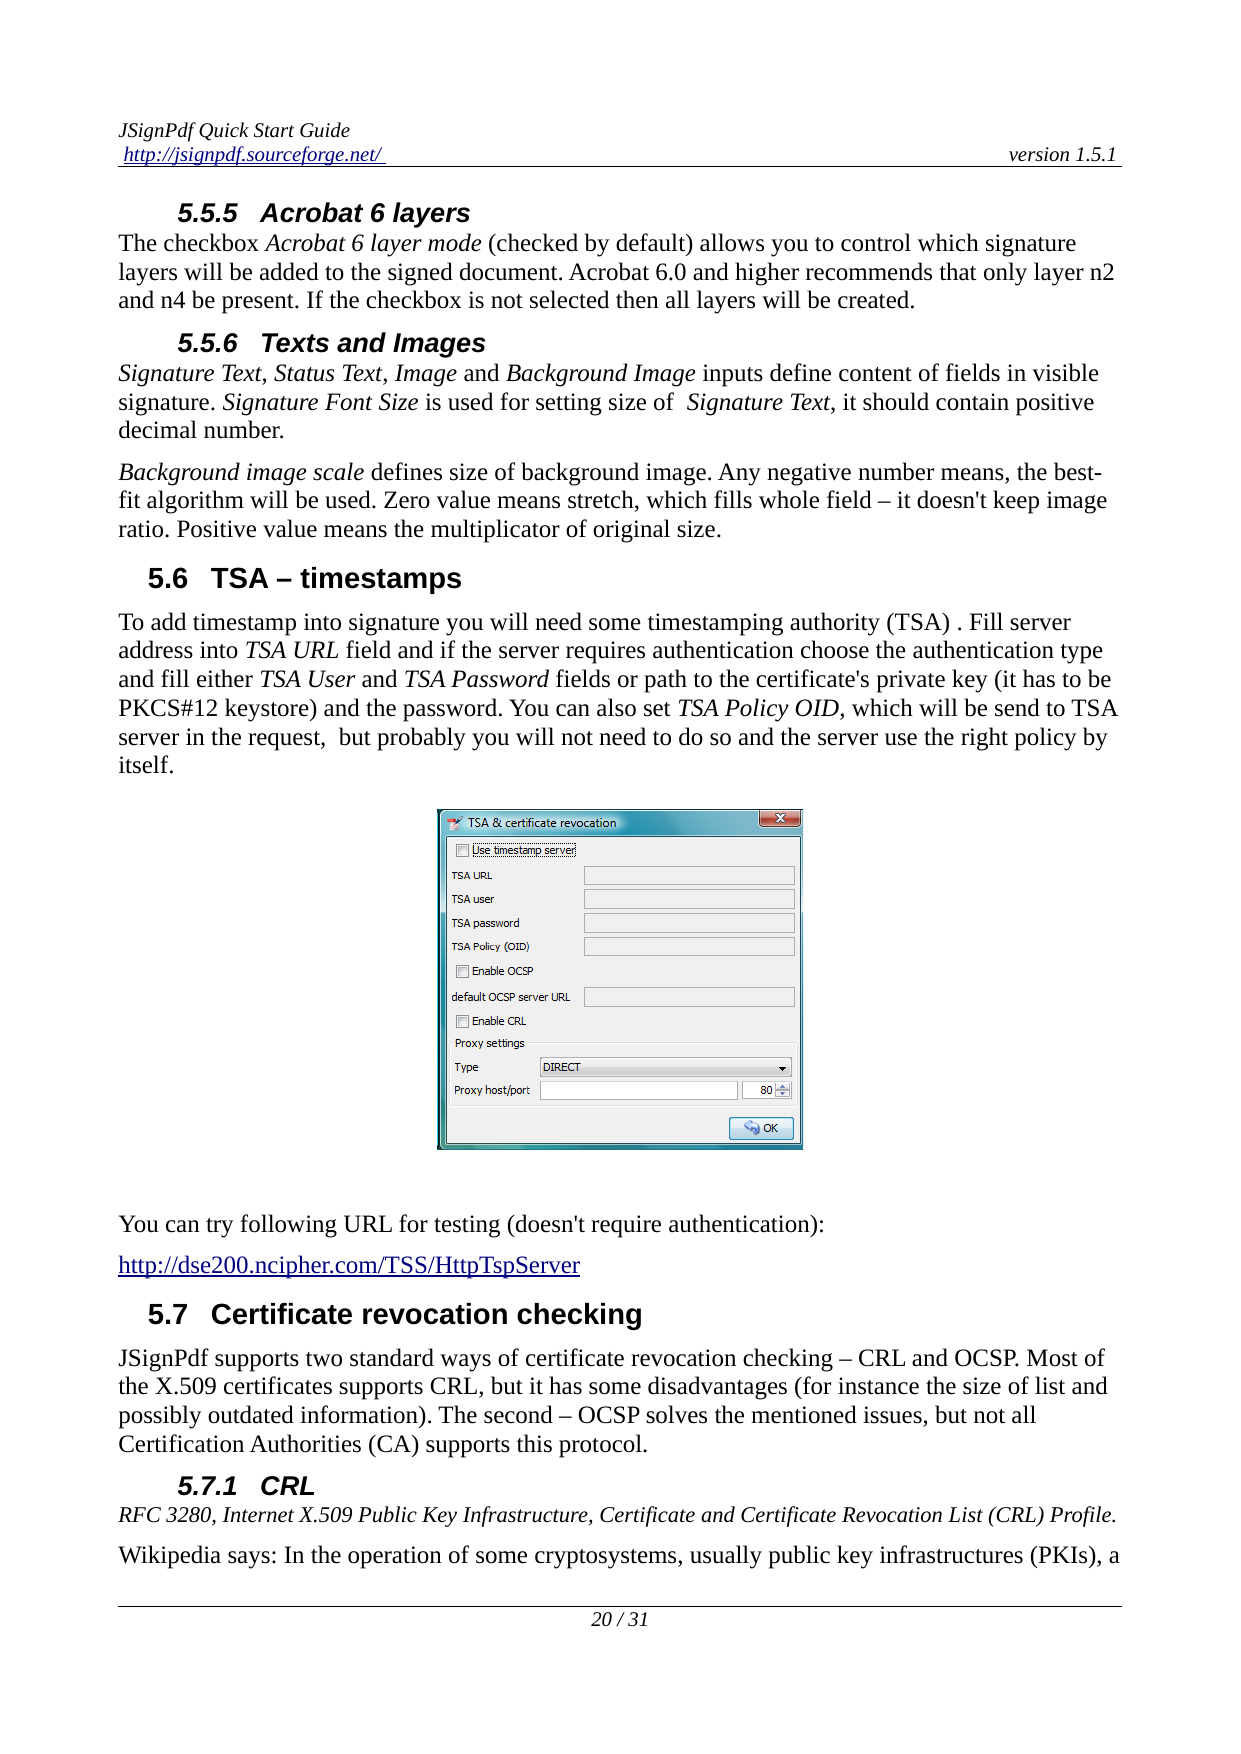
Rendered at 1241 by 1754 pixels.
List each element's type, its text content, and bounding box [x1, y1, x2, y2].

subtitle Certificate revocation checking [148, 1297, 1116, 1331]
subtitle TSA – timestamps [148, 561, 1116, 595]
text Background image scale defines size of background image. Any negative number means, the best-fit algorithm will be used. Zero value means stretch, which fills whole field – it doesn't keep image ratio. Positive value means the multiplicator of original size. [118, 457, 1122, 543]
text To add timestamp into signature you will need some timestamping authority (TSA) . Fill server address into TSA URL field and if the server requires authentication choose the authentication type and fill either TSA User and TSA Password fields or path to the certificate's private key (it has to be PKCS#12 keystore) and the password. You can also set TSA Policy OID, which will be send to TSA server in the request, but probably you will not need to do so and the server use the right policy by itself. [118, 607, 1122, 779]
text JSignPdf supports two standard ways of certificate revocation checking – CRL and OCSP. Most of the X.509 certificates supports CRL, but it has some disadvantages (for instance the size of list and possibly outdated information). The second – OCSP solves the mentioned issues, but not all Certification Authorities (CA) supports this protocol. [118, 1343, 1122, 1458]
text RFC 3280, Internet X.509 Public Key Infrastructure, Certificate and Certificate Revocation List (CRL) Profile. [118, 1501, 1122, 1527]
picture [437, 809, 804, 1150]
text You can try following URL for testing (doesn't require authentication): [118, 1209, 1122, 1238]
text http://dse200.ncipher.com/TSS/HttpTspServer [118, 1250, 1122, 1279]
subtitle CRL [177, 1470, 1122, 1501]
text The checkbox Acrobat 6 layer mode (checked by default) allows you to control which signature layers will be added to the signed document. Acrobat 6.0 and higher recommends that only layer n2 and n4 be present. If the checkbox is not selected then all layers will be created. [118, 228, 1122, 314]
subtitle Acrobat 6 layers [177, 197, 1122, 228]
subtitle Texts and Images [177, 327, 1122, 358]
text Signature Text, Status Text, Image and Background Image inputs define content of fields in visible signature. Signature Font Size is used for setting size of Signature Text, it should contain positive decimal number. [118, 358, 1122, 444]
text Wikipedia says: In the operation of some cryptosystems, usually public key infrastructures (PKIs), a [118, 1540, 1122, 1568]
